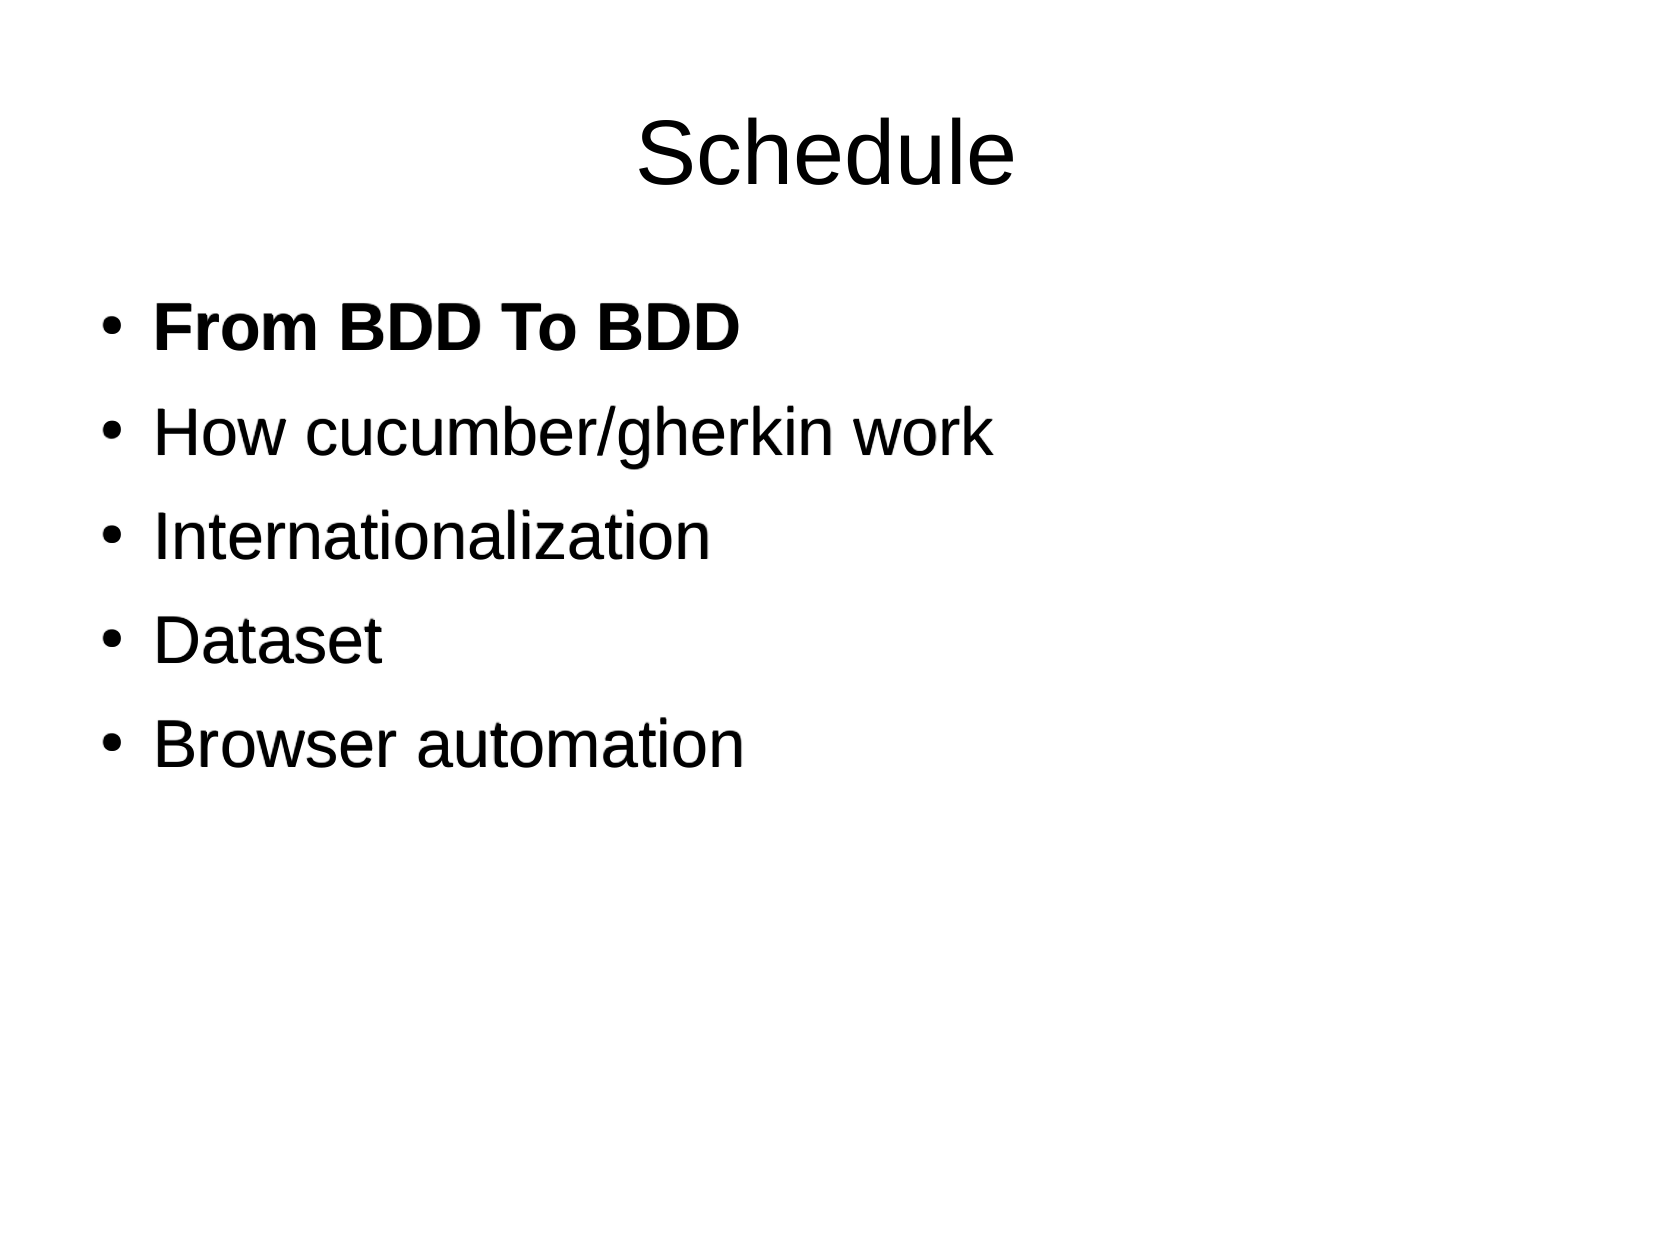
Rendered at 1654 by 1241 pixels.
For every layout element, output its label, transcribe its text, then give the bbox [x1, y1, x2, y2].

title Schedule [82, 49, 1571, 257]
list From BDD To BDD How cucumber/gherkin work Internationalization Dataset Browser automation [82, 290, 1571, 1010]
